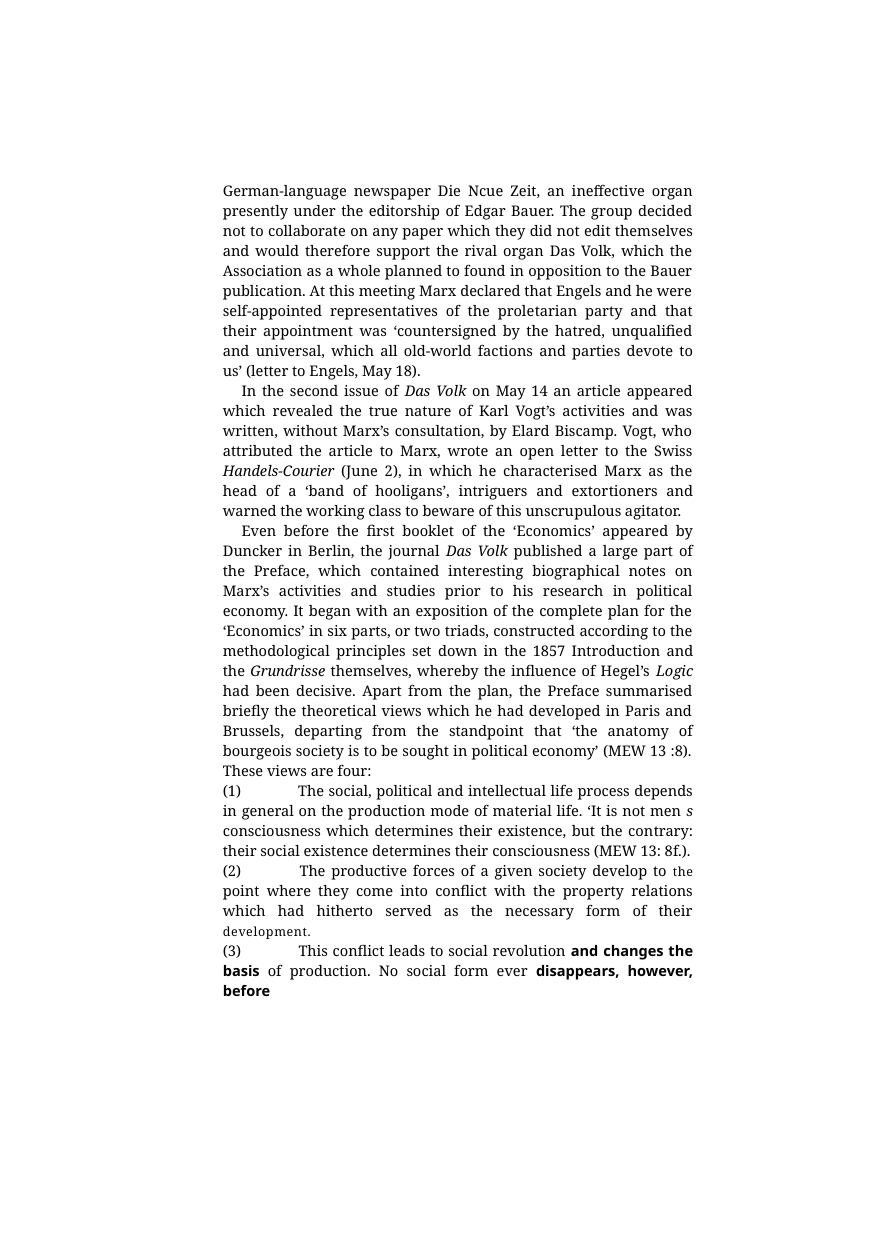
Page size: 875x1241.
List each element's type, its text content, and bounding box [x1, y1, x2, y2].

text In the second issue of Das Volk on May 14 an article appeared which revealed the true nature of Karl Vogt’s activities and was written, without Marx’s consultation, by Elard Biscamp. Vogt, who attributed the article to Marx, wrote an open letter to the Swiss Handels-Courier (June 2), in which he characterised Marx as the head of a ‘band of hooligans’, intriguers and extor­tioners and warned the working class to beware of this unscru­pulous agitator. [223, 381, 693, 521]
list The social, political and intellectual life process depends in general on the production mode of material life. ‘It is not men s consciousness which determines their existence, but the con­trary: their social existence determines their consciousness (MEW 13: 8f.). [223, 781, 693, 861]
list The productive forces of a given society develop to the point where they come into conflict with the property relations which had hitherto served as the necessary form of their development. [223, 861, 693, 941]
list This conflict leads to social revolution and changes the basis of production. No social form ever disappears, however, before [223, 941, 693, 1001]
text German-language newspaper Die Ncue Zeit, an ineffective organ presently under the editorship of Edgar Bauer. The group decided not to collaborate on any paper which they did not edit them­selves and would therefore support the rival organ Das Volk, which the Association as a whole planned to found in opposition to the Bauer publication. At this meeting Marx declared that Engels and he were self-appointed representatives of the prole­tarian party and that their appointment was ‘countersigned by the hatred, unqualified and universal, which all old-world fac­tions and parties devote to us’ (letter to Engels, May 18). [223, 181, 693, 381]
text Even before the first booklet of the ‘Economics’ appeared by Duncker in Berlin, the journal Das Volk published a large part of the Preface, which contained interesting biographical notes on Marx’s activities and studies prior to his research in political economy. It began with an exposition of the complete plan for the ‘Economics’ in six parts, or two triads, constructed according to the methodological principles set down in the 1857 Introduc­tion and the Grundrisse themselves, whereby the influence of Hegel’s Logic had been decisive. Apart from the plan, the Preface summarised briefly the theoretical views which he had developed in Paris and Brussels, departing from the standpoint that ‘the anatomy of bourgeois society is to be sought in political economy’ (MEW 13 :8). These views are four: [223, 521, 693, 781]
